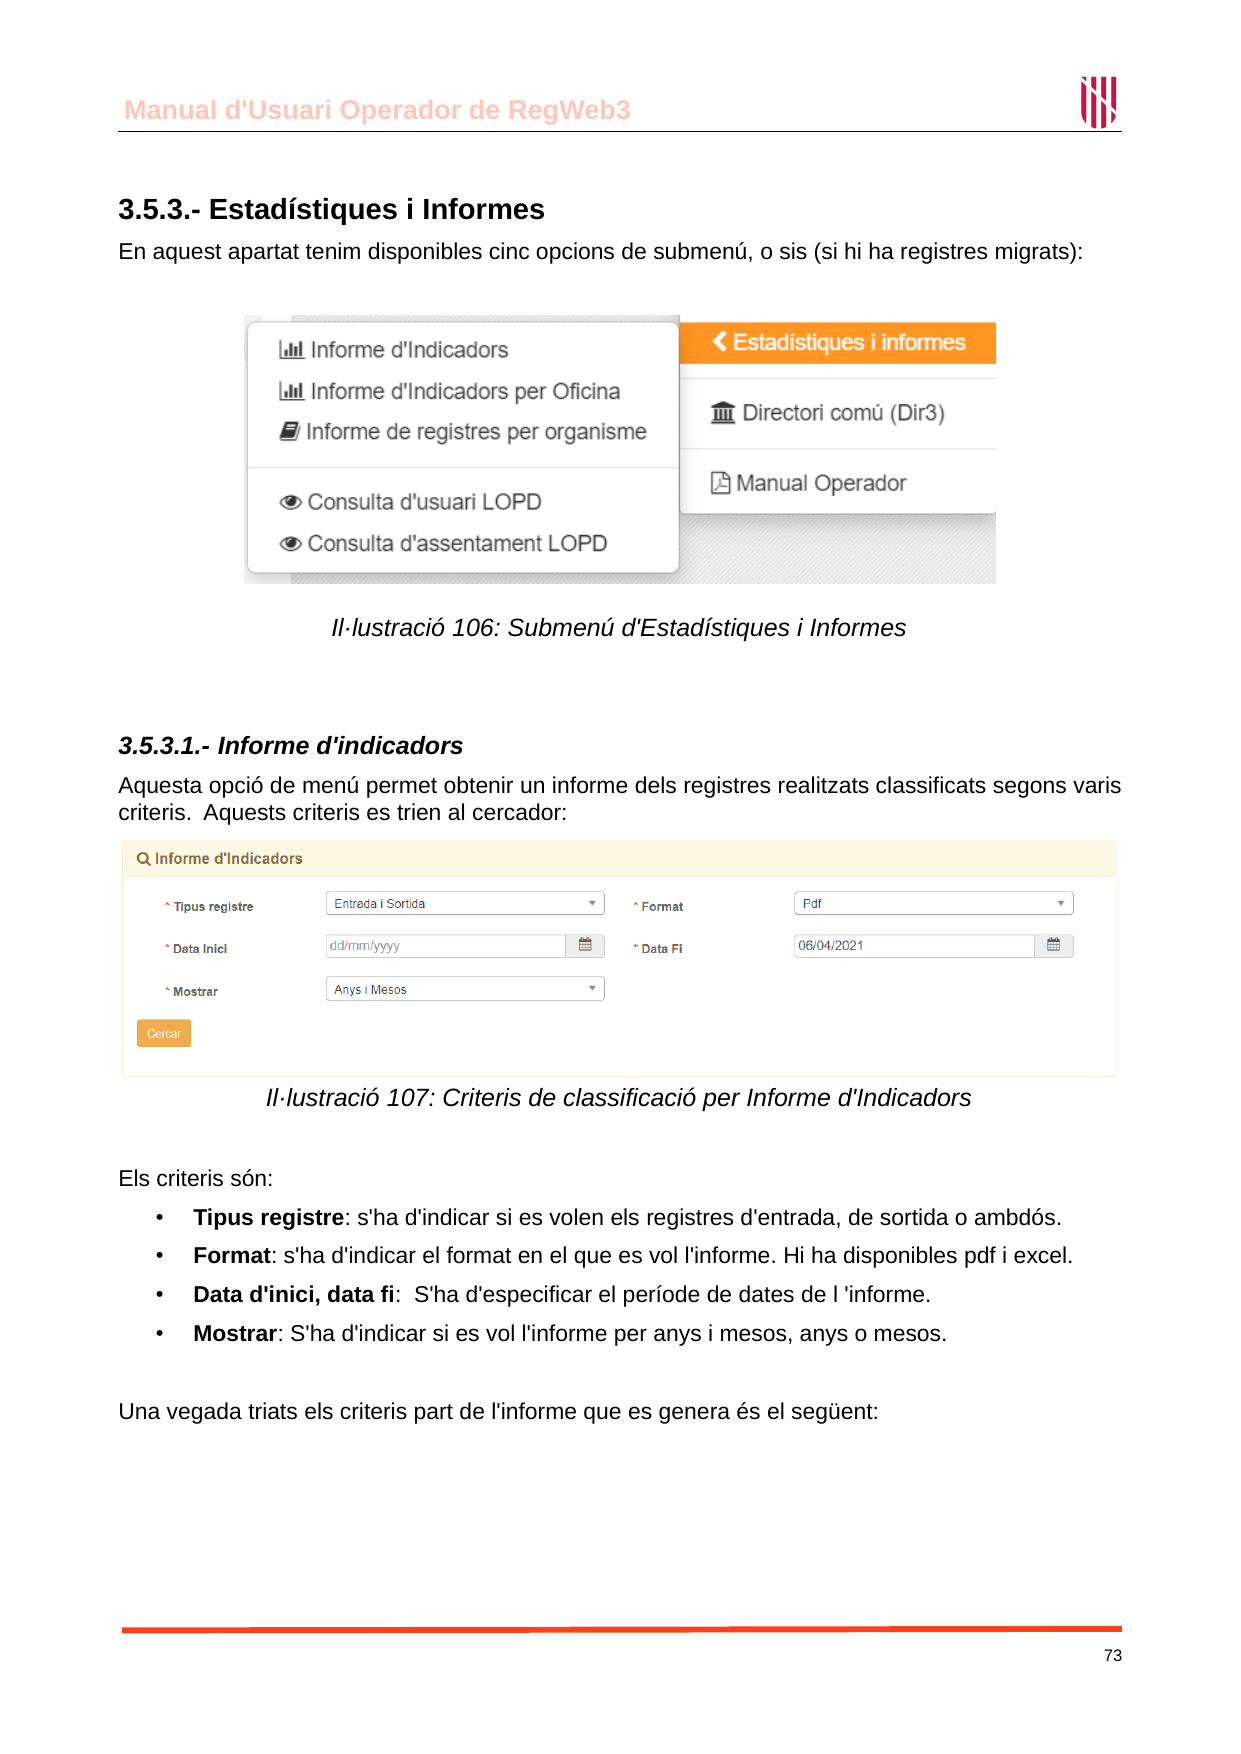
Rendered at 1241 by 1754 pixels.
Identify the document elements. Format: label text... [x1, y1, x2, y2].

text Els criteris són: [118, 1164, 1122, 1191]
text En aquest apartat tenim disponibles cinc opcions de submenú, o sis (si hi ha registres migrats): [118, 238, 1122, 264]
text Aquesta opció de menú permet obtenir un informe dels registres realitzats classificats segons varis criteris. Aquests criteris es trien al cercador: [118, 772, 1122, 825]
list Data d'inici, data fi: S'ha d'especificar el període de dates de l 'informe. [156, 1281, 1122, 1307]
text Il·lustració 107: Criteris de classificació per Informe d'Indicadors [118, 1083, 1122, 1112]
subtitle Informe d'indicadors [118, 731, 1122, 760]
text Una vegada triats els criteris part de l'informe que es genera és el següent: [118, 1398, 1122, 1424]
picture [243, 315, 997, 584]
subtitle Estadístiques i Informes [118, 192, 1122, 226]
list Format: s'ha d'indicar el format en el que es vol l'informe. Hi ha disponibles pdf i excel. [156, 1242, 1122, 1269]
picture [118, 837, 1123, 1083]
text Il·lustració 106: Submenú d'Estadístiques i Informes [118, 613, 1122, 642]
list Tipus registre: s'ha d'indicar si es volen els registres d'entrada, de sortida o ambdós. [156, 1203, 1122, 1230]
picture [1078, 74, 1119, 130]
list Mostrar: S'ha d'indicar si es vol l'informe per anys i mesos, anys o mesos. [156, 1320, 1122, 1346]
